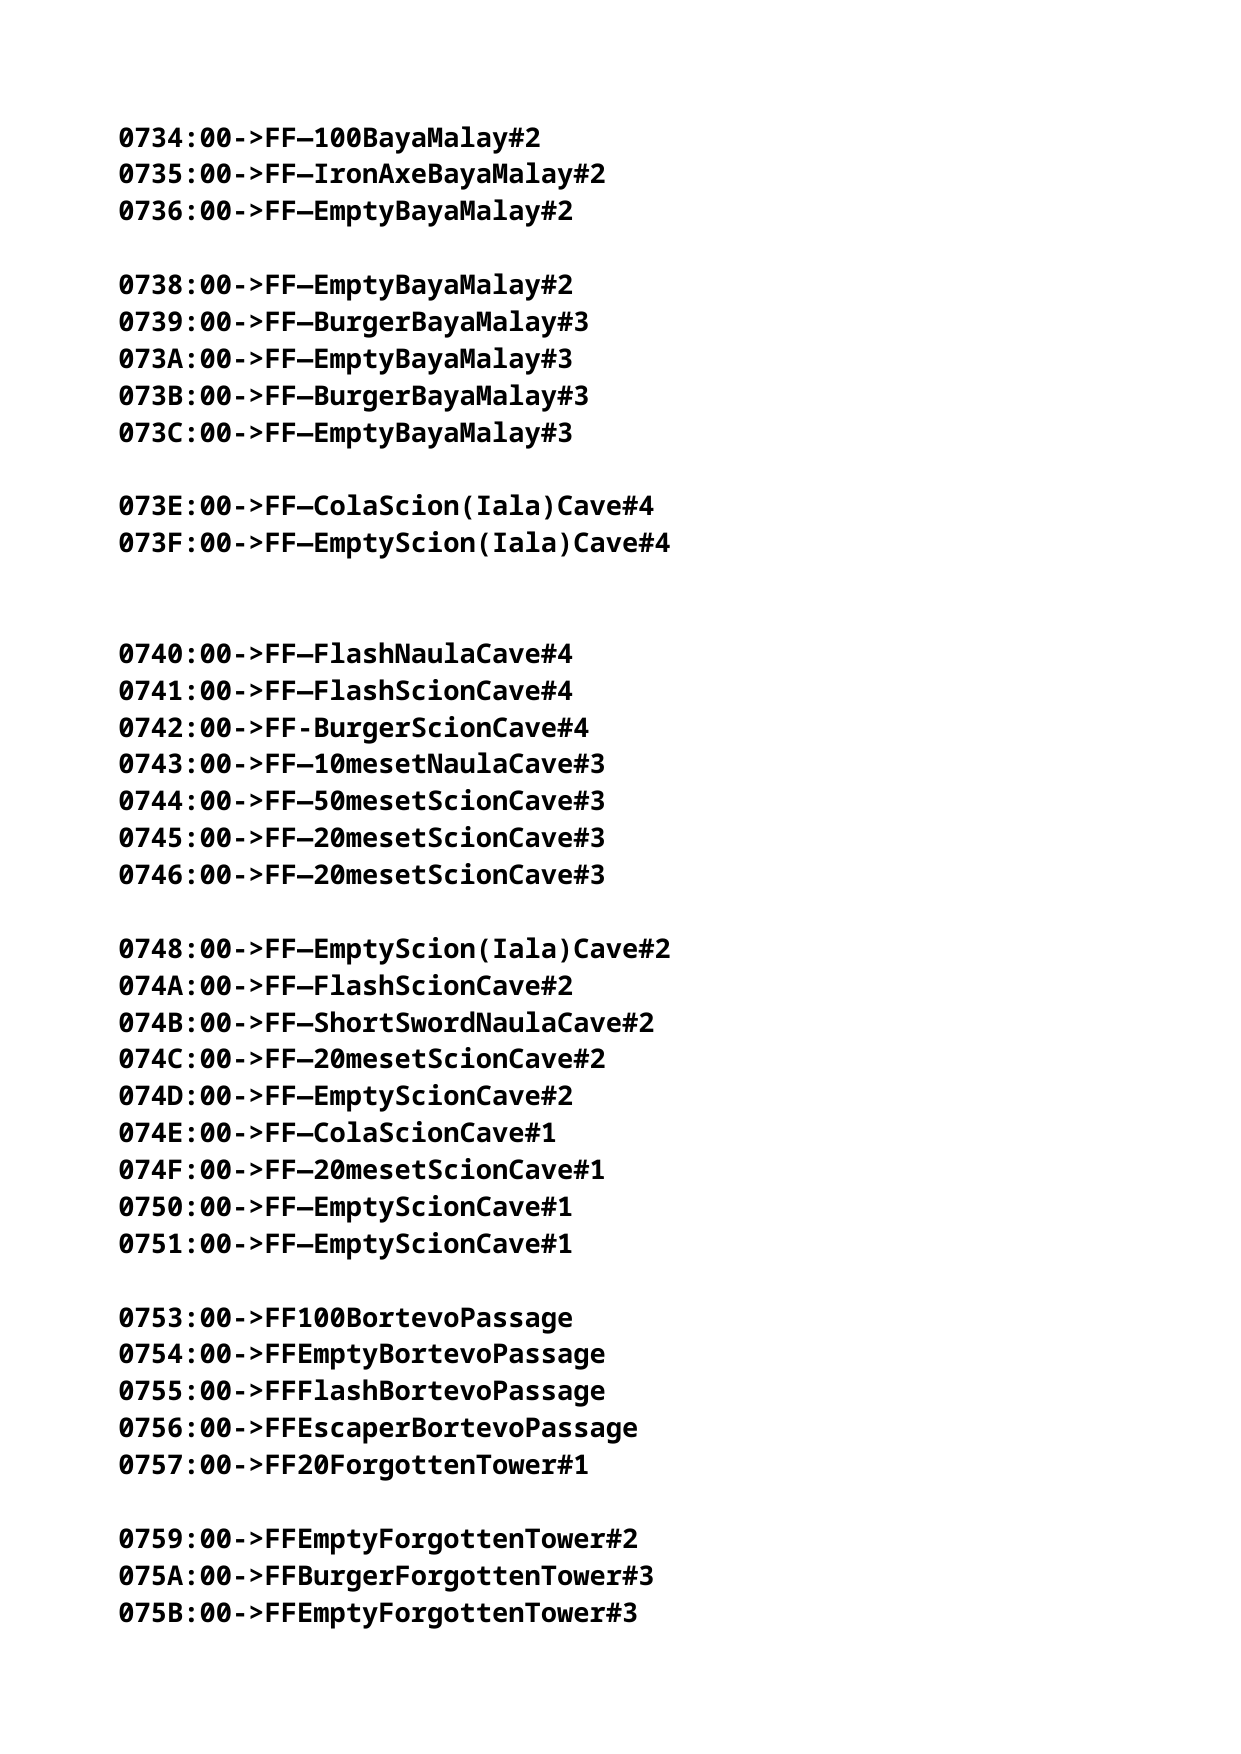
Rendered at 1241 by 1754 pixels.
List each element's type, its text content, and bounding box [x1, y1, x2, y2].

text 0740:00->FF—FlashNaulaCave#4 [118, 634, 1122, 671]
text 075A:00->FFBurgerForgottenTower#3 [118, 1556, 1122, 1593]
text 073F:00->FF—EmptyScion(Iala)Cave#4 [118, 524, 1122, 561]
text 0734:00->FF—100BayaMalay#2 [118, 118, 1122, 155]
text 074A:00->FF—FlashScionCave#2 [118, 966, 1122, 1003]
text 0736:00->FF—EmptyBayaMalay#2 [118, 192, 1122, 229]
text 0750:00->FF—EmptyScionCave#1 [118, 1187, 1122, 1224]
text 0757:00->FF20ForgottenTower#1 [118, 1446, 1122, 1482]
text 074E:00->FF—ColaScionCave#1 [118, 1114, 1122, 1151]
text 0751:00->FF—EmptyScionCave#1 [118, 1224, 1122, 1261]
text 074B:00->FF—ShortSwordNaulaCave#2 [118, 1003, 1122, 1040]
text 0735:00->FF—IronAxeBayaMalay#2 [118, 155, 1122, 192]
text 073C:00->FF—EmptyBayaMalay#3 [118, 413, 1122, 450]
text 073E:00->FF—ColaScion(Iala)Cave#4 [118, 487, 1122, 524]
text 073A:00->FF—EmptyBayaMalay#3 [118, 339, 1122, 376]
text 073B:00->FF—BurgerBayaMalay#3 [118, 376, 1122, 413]
text 0755:00->FFFlashBortevoPassage [118, 1372, 1122, 1409]
text 0753:00->FF100BortevoPassage [118, 1298, 1122, 1335]
text 0743:00->FF—10mesetNaulaCave#3 [118, 745, 1122, 782]
text 0754:00->FFEmptyBortevoPassage [118, 1335, 1122, 1372]
text 074C:00->FF—20mesetScionCave#2 [118, 1040, 1122, 1077]
text 0746:00->FF—20mesetScionCave#3 [118, 856, 1122, 892]
text 0741:00->FF—FlashScionCave#4 [118, 671, 1122, 708]
text 0759:00->FFEmptyForgottenTower#2 [118, 1519, 1122, 1556]
text 0738:00->FF—EmptyBayaMalay#2 [118, 266, 1122, 302]
text 0744:00->FF—50mesetScionCave#3 [118, 782, 1122, 819]
text 0739:00->FF—BurgerBayaMalay#3 [118, 302, 1122, 339]
text 0742:00->FF-BurgerScionCave#4 [118, 708, 1122, 745]
text 0745:00->FF—20mesetScionCave#3 [118, 819, 1122, 856]
text 0748:00->FF—EmptyScion(Iala)Cave#2 [118, 929, 1122, 966]
text 074D:00->FF—EmptyScionCave#2 [118, 1077, 1122, 1114]
text 075B:00->FFEmptyForgottenTower#3 [118, 1593, 1122, 1630]
text 074F:00->FF—20mesetScionCave#1 [118, 1151, 1122, 1187]
text 0756:00->FFEscaperBortevoPassage [118, 1409, 1122, 1446]
